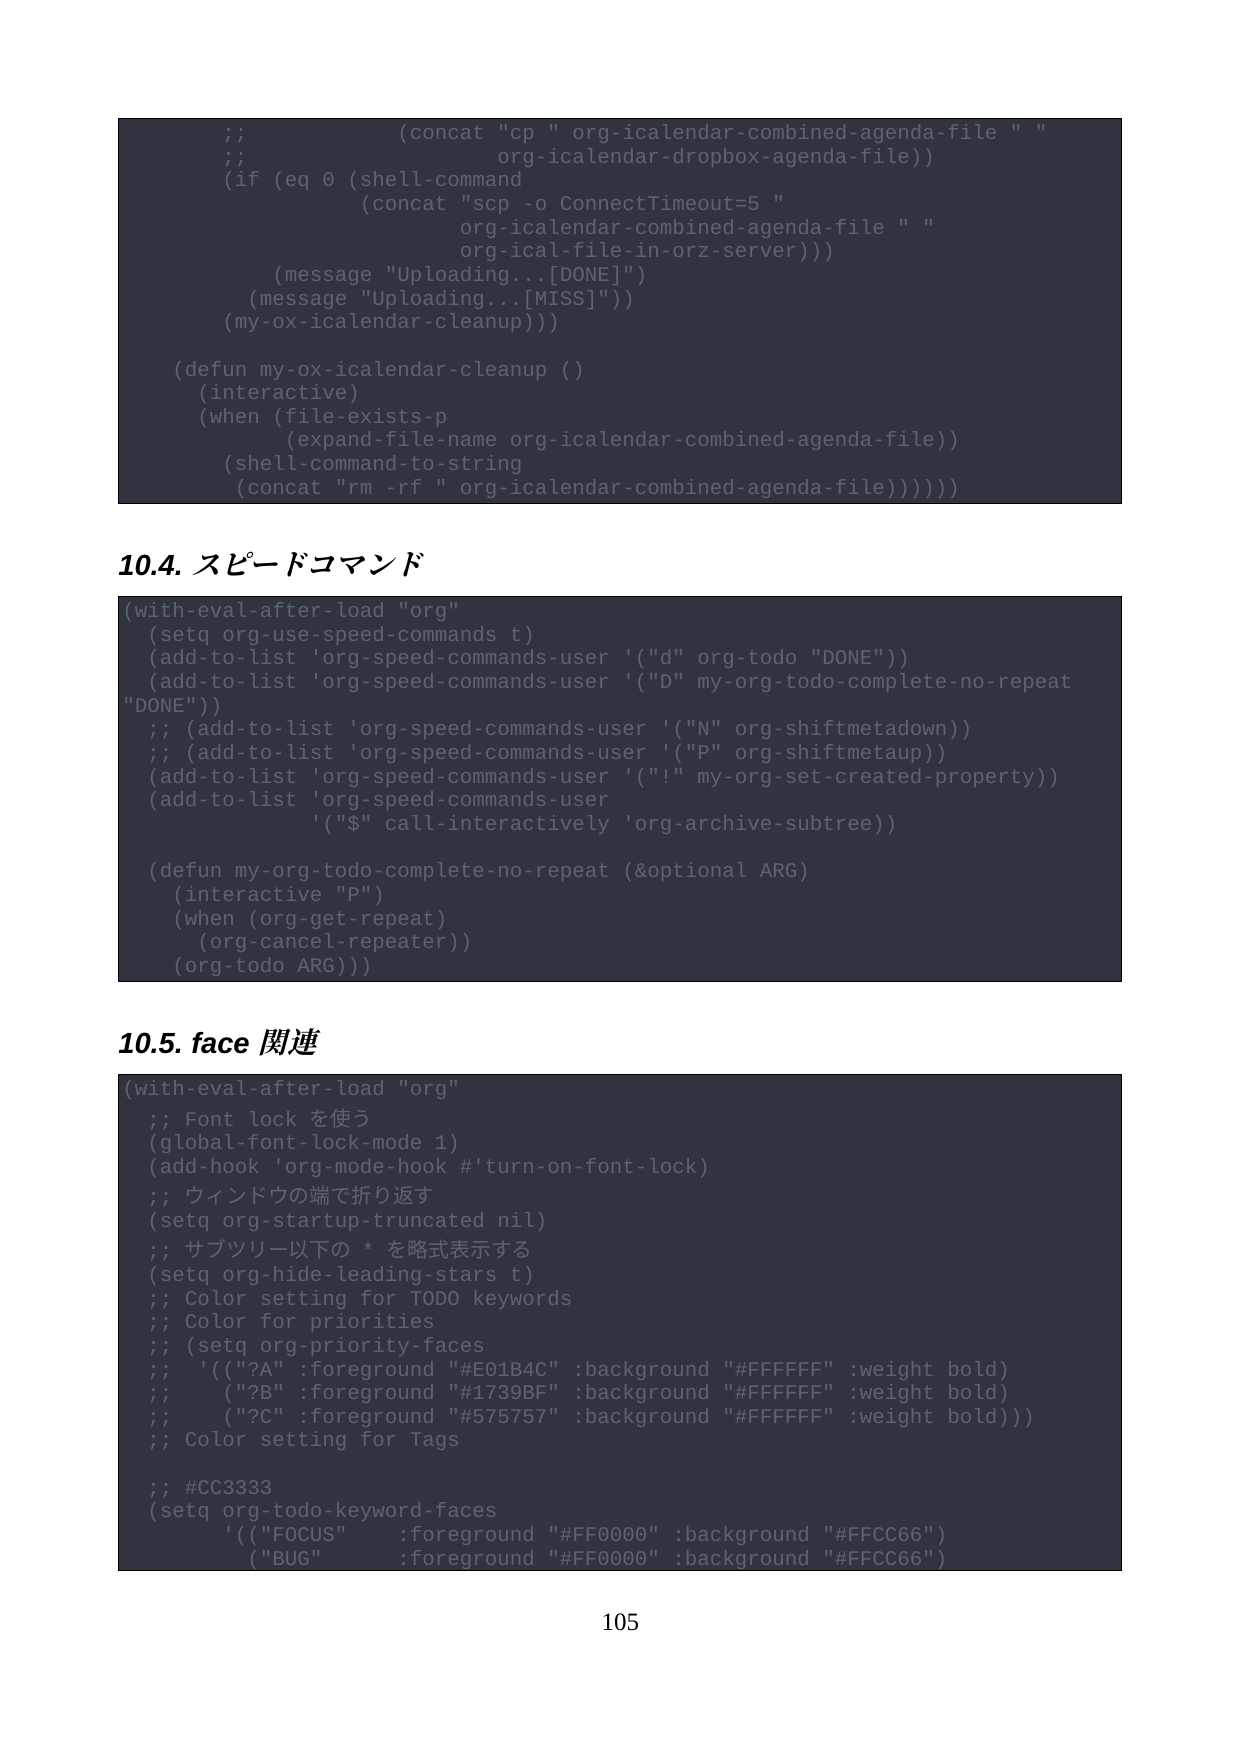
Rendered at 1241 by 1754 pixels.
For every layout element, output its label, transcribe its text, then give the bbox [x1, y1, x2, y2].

text (setq org-startup-truncated nil) [119, 1206, 1121, 1229]
text ;; (setq org-priority-faces [119, 1331, 1121, 1354]
text (add-to-list 'org-speed-commands-user '("D" my-org-todo-complete-no-repeat "DONE")) [119, 667, 1121, 714]
text (org-cancel-repeater)) [119, 927, 1121, 951]
text ;; Font lock を使う [119, 1098, 1121, 1128]
text (expand-file-name org-icalendar-combined-agenda-file)) [119, 426, 1121, 449]
text (add-to-list 'org-speed-commands-user '("d" org-todo "DONE")) [119, 643, 1121, 667]
text ;; ("?B" :foreground "#1739BF" :background "#FFFFFF" :weight bold) [119, 1378, 1121, 1402]
text ;; (add-to-list 'org-speed-commands-user '("N" org-shiftmetadown)) [119, 714, 1121, 738]
subtitle face 関連 [118, 1020, 1122, 1062]
text '("$" call-interactively 'org-archive-subtree)) [119, 809, 1121, 833]
text ;; (concat "cp " org-icalendar-combined-agenda-file " " [119, 119, 1121, 142]
text (concat "rm -rf " org-icalendar-combined-agenda-file)))))) [119, 473, 1121, 503]
text ;; Color for priorities [119, 1307, 1121, 1331]
text (if (eq 0 (shell-command [119, 165, 1121, 189]
text (shell-command-to-string [119, 449, 1121, 473]
text ;; Color setting for Tags [119, 1426, 1121, 1449]
text (when (org-get-repeat) [119, 903, 1121, 927]
text (setq org-use-speed-commands t) [119, 620, 1121, 643]
text org-icalendar-combined-agenda-file " " [119, 213, 1121, 236]
text (defun my-org-todo-complete-no-repeat (&optional ARG) [119, 856, 1121, 880]
text (add-hook 'org-mode-hook #'turn-on-font-lock) [119, 1152, 1121, 1176]
text (message "Uploading...[DONE]") [119, 260, 1121, 284]
text (setq org-hide-leading-stars t) [119, 1260, 1121, 1284]
text (add-to-list 'org-speed-commands-user '("!" my-org-set-created-property)) [119, 762, 1121, 785]
text (global-font-lock-mode 1) [119, 1128, 1121, 1152]
text (setq org-todo-keyword-faces [119, 1496, 1121, 1520]
text ;; #CC3333 [119, 1473, 1121, 1496]
text (with-eval-after-load "org" [119, 597, 1121, 620]
text (when (file-exists-p [119, 402, 1121, 426]
text (interactive) [119, 378, 1121, 402]
text (interactive "P") [119, 880, 1121, 903]
text ;; '(("?A" :foreground "#E01B4C" :background "#FFFFFF" :weight bold) [119, 1354, 1121, 1378]
text (message "Uploading...[MISS]")) [119, 284, 1121, 307]
text org-ical-file-in-orz-server))) [119, 236, 1121, 260]
text ;; ウィンドウの端で折り返す [119, 1176, 1121, 1206]
text (add-to-list 'org-speed-commands-user [119, 785, 1121, 809]
subtitle スピードコマンド [118, 542, 1122, 584]
text ;; (add-to-list 'org-speed-commands-user '("P" org-shiftmetaup)) [119, 738, 1121, 762]
text (defun my-ox-icalendar-cleanup () [119, 354, 1121, 378]
text (with-eval-after-load "org" [119, 1075, 1121, 1098]
text ;; org-icalendar-dropbox-agenda-file)) [119, 142, 1121, 165]
text ;; ("?C" :foreground "#575757" :background "#FFFFFF" :weight bold))) [119, 1402, 1121, 1426]
text (org-todo ARG))) [119, 951, 1121, 981]
text '(("FOCUS" :foreground "#FF0000" :background "#FFCC66") [119, 1520, 1121, 1544]
text ;; サブツリー以下の * を略式表示する [119, 1229, 1121, 1260]
text ;; Color setting for TODO keywords [119, 1284, 1121, 1307]
text (my-ox-icalendar-cleanup))) [119, 307, 1121, 331]
text ("BUG" :foreground "#FF0000" :background "#FFCC66") [119, 1544, 1121, 1570]
text (concat "scp -o ConnectTimeout=5 " [119, 189, 1121, 213]
